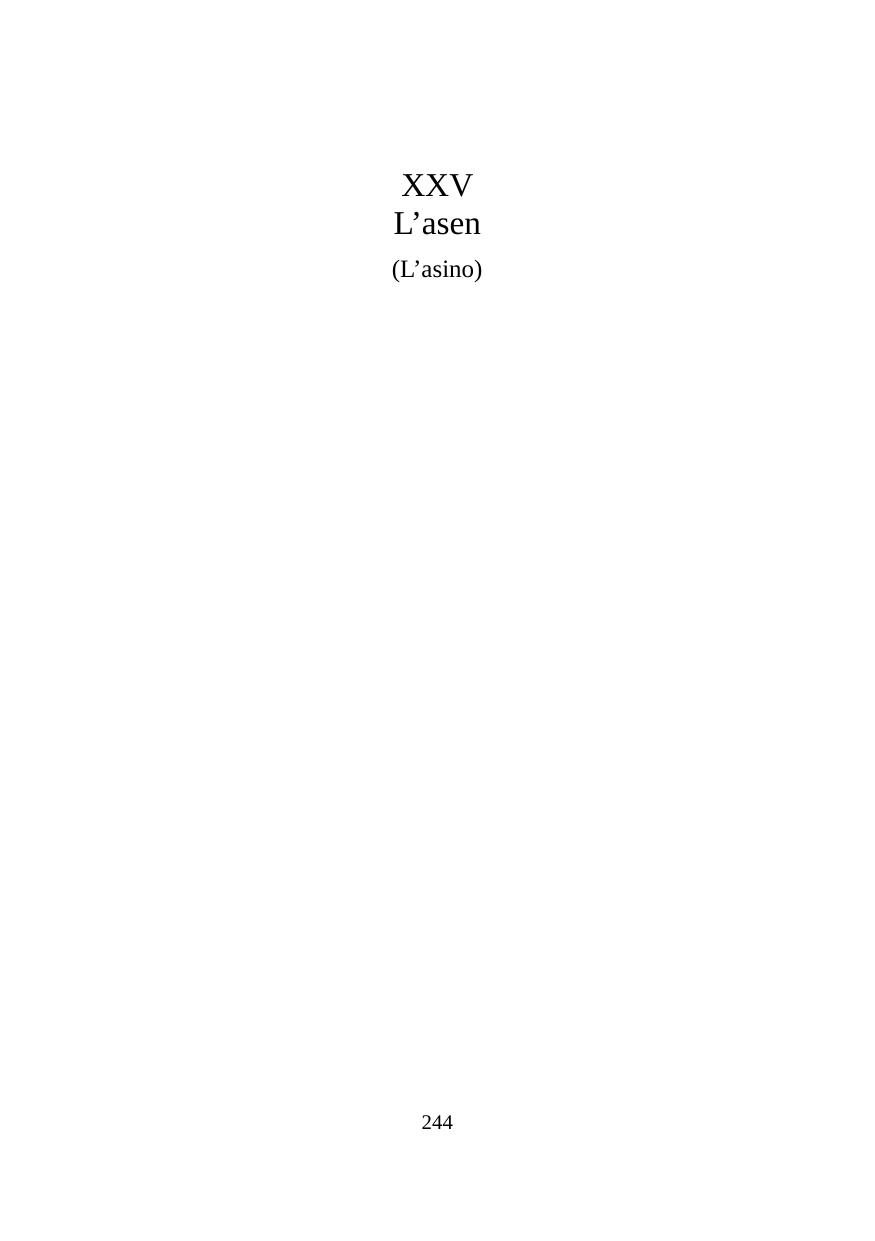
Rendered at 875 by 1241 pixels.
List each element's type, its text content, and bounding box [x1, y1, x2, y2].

text (L’asino) [106, 254, 768, 282]
subtitle XXV L’asen [106, 165, 768, 242]
